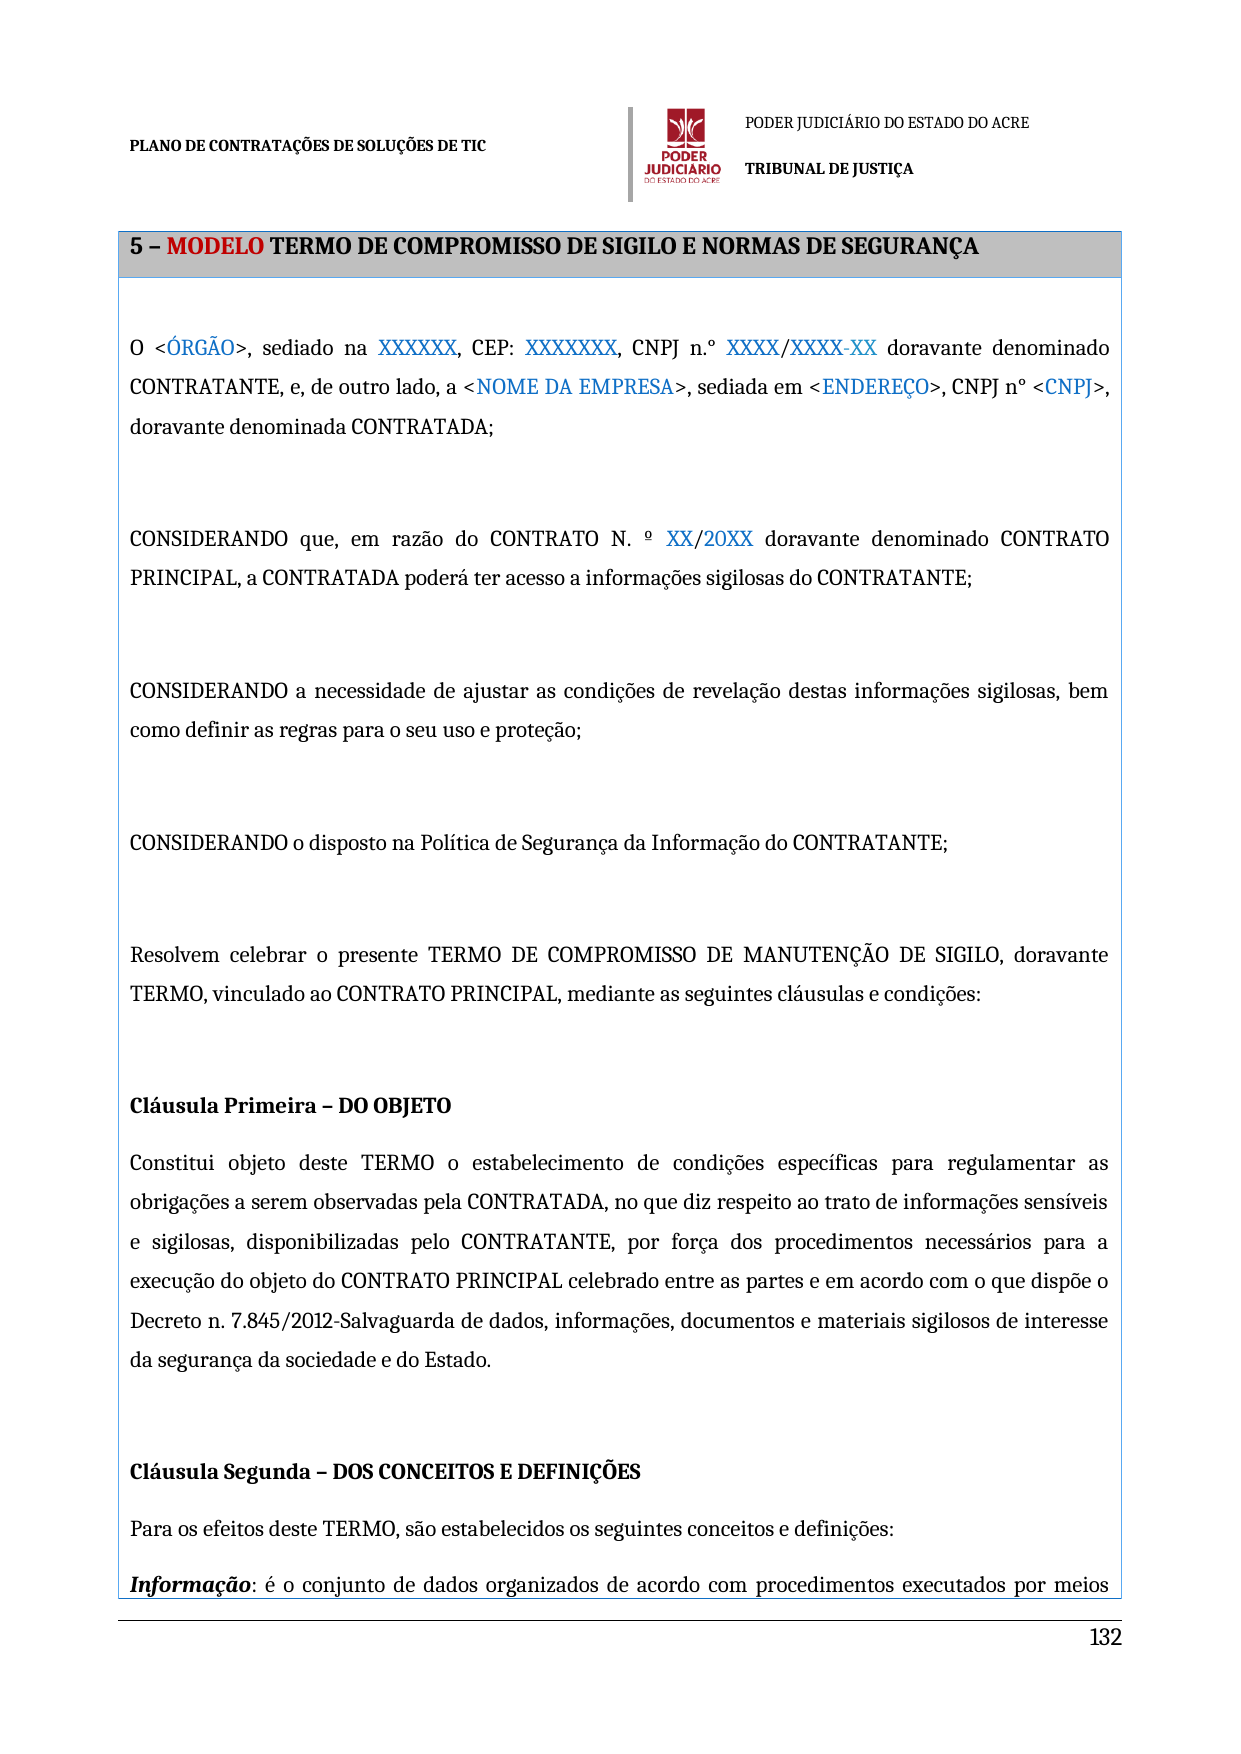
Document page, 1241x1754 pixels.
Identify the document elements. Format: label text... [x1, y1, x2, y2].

picture [641, 106, 723, 186]
table_header 5 – MODELO TERMO DE COMPROMISSO DE SIGILO E NORMAS DE SEGURANÇA [119, 232, 1121, 277]
table_cell O <ÓRGÃO>, sediado na XXXXXX, CEP: XXXXXXX, CNPJ n.° XXXX/XXXX-XX doravante denominado CONTRATANTE, e, de outro lado, a <NOME DA EMPRESA>, sediada em <ENDEREÇO>, CNPJ n° <CNPJ>, doravante denominada CONTRATADA; CONSIDERANDO que, em razão do CONTRATO N. º XX/20XX doravante denominado CONTRATO PRINCIPAL, a CONTRATADA poderá ter acesso a informações sigilosas do CONTRATANTE; CONSIDERANDO a necessidade de ajustar as condições de revelação destas informações sigilosas, bem como definir as regras para o seu uso e proteção; CONSIDERANDO o disposto na Política de Segurança da Informação do CONTRATANTE; Resolvem celebrar o presente TERMO DE COMPROMISSO DE MANUTENÇÃO DE SIGILO, doravante TERMO, vinculado ao CONTRATO PRINCIPAL, mediante as seguintes cláusulas e condições: Cláusula Primeira – DO OBJETO Constitui objeto deste TERMO o estabelecimento de condições específicas para regulamentar as obrigações a serem observadas pela CONTRATADA, no que diz respeito ao trato de informações sensíveis e sigilosas, disponibilizadas pelo CONTRATANTE, por força dos procedimentos necessários para a execução do objeto do CONTRATO PRINCIPAL celebrado entre as partes e em acordo com o que dispõe o Decreto n. 7.845/2012-Salvaguarda de dados, informações, documentos e materiais sigilosos de interesse da segurança da sociedade e do Estado. Cláusula Segunda – DOS CONCEITOS E DEFINIÇÕES Para os efeitos deste TERMO, são estabelecidos os seguintes conceitos e definições: Informação: é o conjunto de dados organizados de acordo com procedimentos executados por meios [119, 278, 1121, 1598]
